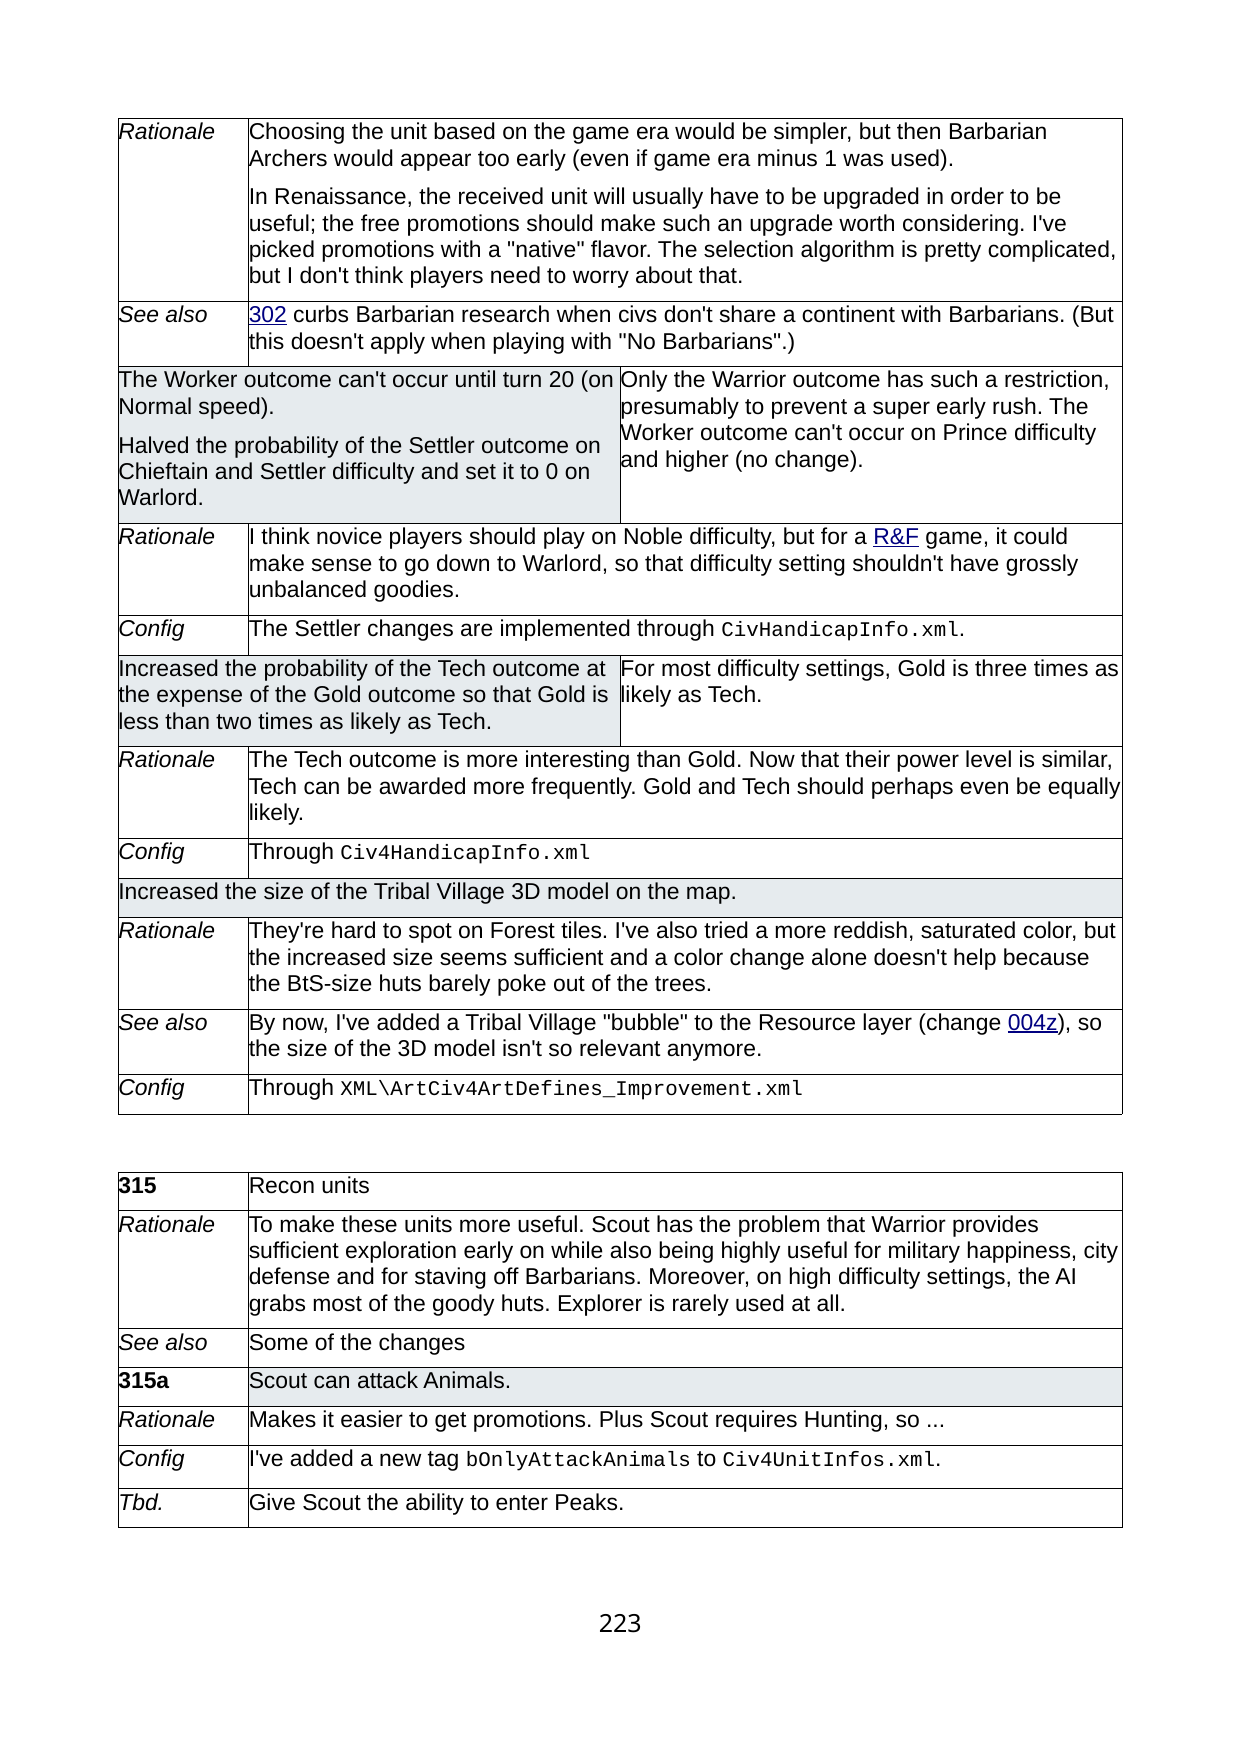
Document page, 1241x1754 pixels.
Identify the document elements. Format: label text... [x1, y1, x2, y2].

table_header Recon units [249, 1173, 1122, 1210]
table_cell The Worker outcome can't occur until turn 20 (on Normal speed). Halved the probability of the Settler outcome on Chieftain and Settler difficulty and set it to 0 on Warlord. [119, 367, 620, 523]
table_cell Increased the size of the Tribal Village 3D model on the map. [119, 879, 1122, 917]
table_cell Some of the changes [249, 1329, 1122, 1367]
table_cell Choosing the unit based on the game era would be simpler, but then Barbarian Archers would appear too early (even if game era minus 1 was used). In Renaissance, the received unit will usually have to be upgraded in order to be useful; the free promotions should make such an upgrade worth considering. I've picked promotions with a "native" flavor. The selection algorithm is pretty complicated, but I don't think players need to worry about that. [249, 119, 1122, 301]
table_cell Through Civ4HandicapInfo.xml [249, 839, 1122, 878]
table_cell Config [119, 616, 248, 655]
table_cell For most difficulty settings, Gold is three times as likely as Tech. [621, 656, 1122, 746]
table_cell Only the Warrior outcome has such a restriction, presumably to prevent a super early rush. The Worker outcome can't occur on Prince difficulty and higher (no change). [621, 367, 1122, 523]
table_cell Rationale [119, 524, 248, 614]
table_header 315 [119, 1173, 248, 1210]
table_cell 302 curbs Barbarian research when civs don't share a continent with Barbarians. (But this doesn't apply when playing with "No Barbarians".) [249, 302, 1122, 366]
table_cell Through XML\ArtCiv4ArtDefines_Improvement.xml [249, 1075, 1122, 1114]
table_cell The Settler changes are implemented through CivHandicapInfo.xml. [249, 616, 1122, 655]
table_cell Rationale [119, 119, 248, 301]
table_cell Scout can attack Animals. [249, 1368, 1122, 1406]
table_cell See also [119, 302, 248, 366]
table_cell Give Scout the ability to enter Peaks. [249, 1489, 1122, 1527]
table_cell Rationale [119, 747, 248, 838]
table_cell I think novice players should play on Noble difficulty, but for a R&F game, it could make sense to go down to Warlord, so that difficulty setting shouldn't have grossly unbalanced goodies. [249, 524, 1122, 614]
table_cell The Tech outcome is more interesting than Gold. Now that their power level is similar, Tech can be awarded more frequently. Gold and Tech should perhaps even be equally likely. [249, 747, 1122, 838]
table_cell Makes it easier to get promotions. Plus Scout requires Hunting, so ... [249, 1407, 1122, 1445]
table_cell Rationale [119, 918, 248, 1008]
table_cell Config [119, 839, 248, 878]
table_cell To make these units more useful. Scout has the problem that Warrior provides sufficient exploration early on while also being highly useful for military happiness, city defense and for staving off Barbarians. Moreover, on high difficulty settings, the AI grabs most of the goody huts. Explorer is rarely used at all. [249, 1211, 1122, 1328]
table_cell See also [119, 1329, 248, 1367]
table_cell Rationale [119, 1407, 248, 1445]
table_cell I've added a new tag bOnlyAttackAnimals to Civ4UnitInfos.xml. [249, 1446, 1122, 1488]
table_cell Increased the probability of the Tech outcome at the expense of the Gold outcome so that Gold is less than two times as likely as Tech. [119, 656, 620, 746]
table_cell By now, I've added a Tribal Village "bubble" to the Resource layer (change 004z), so the size of the 3D model isn't so relevant anymore. [249, 1010, 1122, 1074]
table_cell Tbd. [119, 1489, 248, 1527]
table_cell Rationale [119, 1211, 248, 1328]
table_cell See also [119, 1010, 248, 1074]
table_cell Config [119, 1075, 248, 1114]
table_cell They're hard to spot on Forest tiles. I've also tried a more reddish, saturated color, but the increased size seems sufficient and a color change alone doesn't help because the BtS-size huts barely poke out of the trees. [249, 918, 1122, 1008]
table_cell Config [119, 1446, 248, 1488]
table_cell 315a [119, 1368, 248, 1406]
